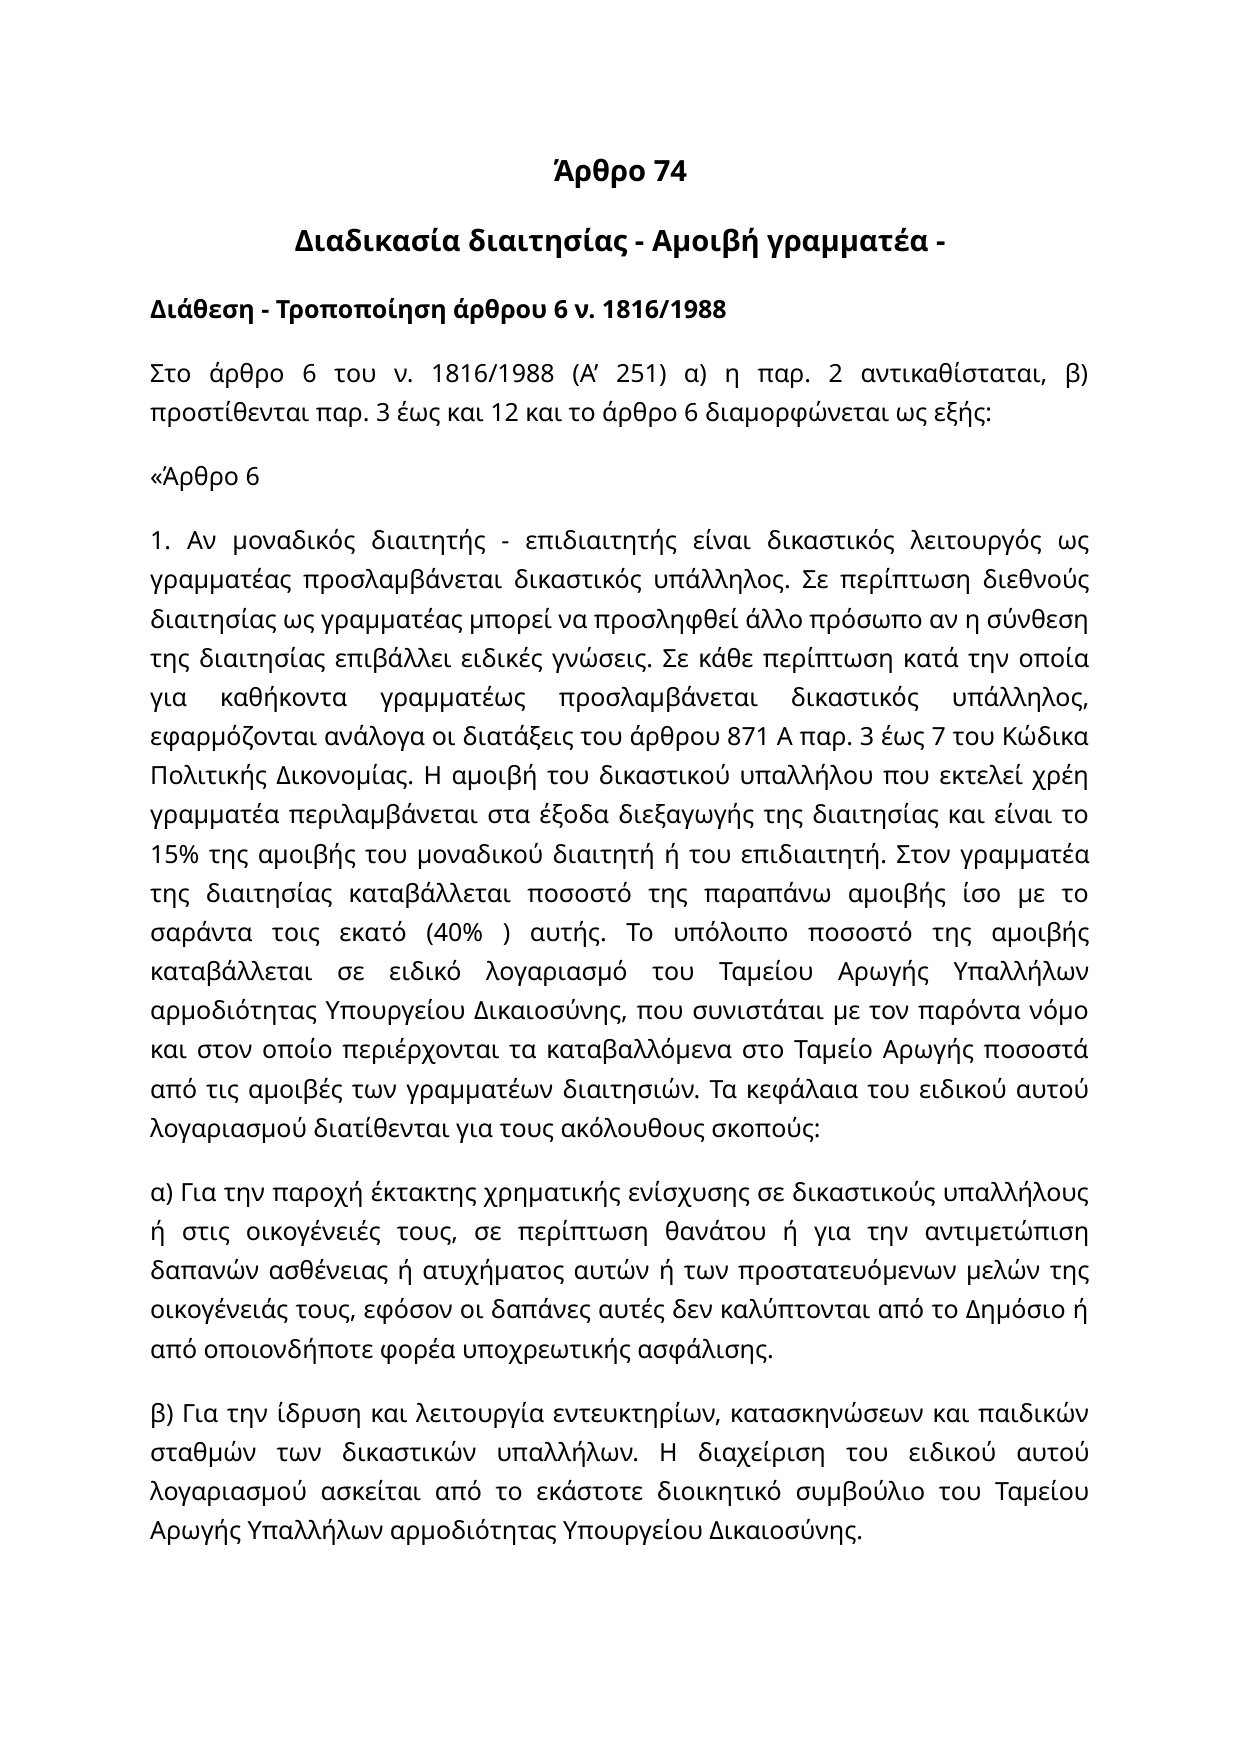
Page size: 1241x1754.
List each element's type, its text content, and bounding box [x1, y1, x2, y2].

text β) Για την ίδρυση και λειτουργία εντευκτηρίων, κατασκηνώσεων και παιδικών σταθμών των δικαστικών υπαλλήλων. Η διαχείριση του ειδικού αυτού λογαριασμού ασκείται από το εκάστοτε διοικητικό συμβούλιο του Ταμείου Αρωγής Υπαλλήλων αρμοδιότητας Υπουργείου Δικαιοσύνης. [150, 1395, 1090, 1547]
text Στο άρθρο 6 του ν. 1816/1988 (Α’ 251) α) η παρ. 2 αντικαθίσταται, β) προστίθενται παρ. 3 έως και 12 και το άρθρο 6 διαμορφώνεται ως εξής: [150, 355, 1090, 429]
text «Άρθρο 6 [150, 459, 1090, 493]
subtitle Άρθρο 74 [150, 150, 1090, 190]
text Διάθεση - Τροποποίηση άρθρου 6 ν. 1816/1988 [150, 291, 1090, 325]
text 1. Αν μοναδικός διαιτητής - επιδιαιτητής είναι δικαστικός λειτουργός ως γραμματέας προσλαμβάνεται δικαστικός υπάλληλος. Σε περίπτωση διεθνούς διαιτησίας ως γραμματέας μπορεί να προσληφθεί άλλο πρόσωπο αν η σύνθεση της διαιτησίας επιβάλλει ειδικές γνώσεις. Σε κάθε περίπτωση κατά την οποία για καθήκοντα γραμματέως προσλαμβάνεται δικαστικός υπάλληλος, εφαρμόζονται ανάλογα οι διατάξεις του άρθρου 871 Α παρ. 3 έως 7 του Κώδικα Πολιτικής Δικονομίας. Η αμοιβή του δικαστικού υπαλλήλου που εκτελεί χρέη γραμματέα περιλαμβάνεται στα έξοδα διεξαγωγής της διαιτησίας και είναι το 15% της αμοιβής του μοναδικού διαιτητή ή του επιδιαιτητή. Στον γραμματέα της διαιτησίας καταβάλλεται ποσοστό της παραπάνω αμοιβής ίσο με το σαράντα τοις εκατό (40% ) αυτής. Το υπόλοιπο ποσοστό της αμοιβής καταβάλλεται σε ειδικό λογαριασμό του Ταμείου Αρωγής Υπαλλήλων αρμοδιότητας Υπουργείου Δικαιοσύνης, που συνιστάται με τον παρόντα νόμο και στον οποίο περιέρχονται τα καταβαλλόμενα στο Ταμείο Αρωγής ποσοστά από τις αμοιβές των γραμματέων διαιτησιών. Τα κεφάλαια του ειδικού αυτού λογαριασμού διατίθενται για τους ακόλουθους σκοπούς: [150, 523, 1090, 1144]
text α) Για την παροχή έκτακτης χρηματικής ενίσχυσης σε δικαστικούς υπαλλήλους ή στις οικογένειές τους, σε περίπτωση θανάτου ή για την αντιμετώπιση δαπανών ασθένειας ή ατυχήματος αυτών ή των προστατευόμενων μελών της οικογένειάς τους, εφόσον οι δαπάνες αυτές δεν καλύπτονται από το Δημόσιο ή από οποιονδήποτε φορέα υποχρεωτικής ασφάλισης. [150, 1174, 1090, 1365]
subtitle Διαδικασία διαιτησίας - Αμοιβή γραμματέα - [150, 221, 1090, 260]
